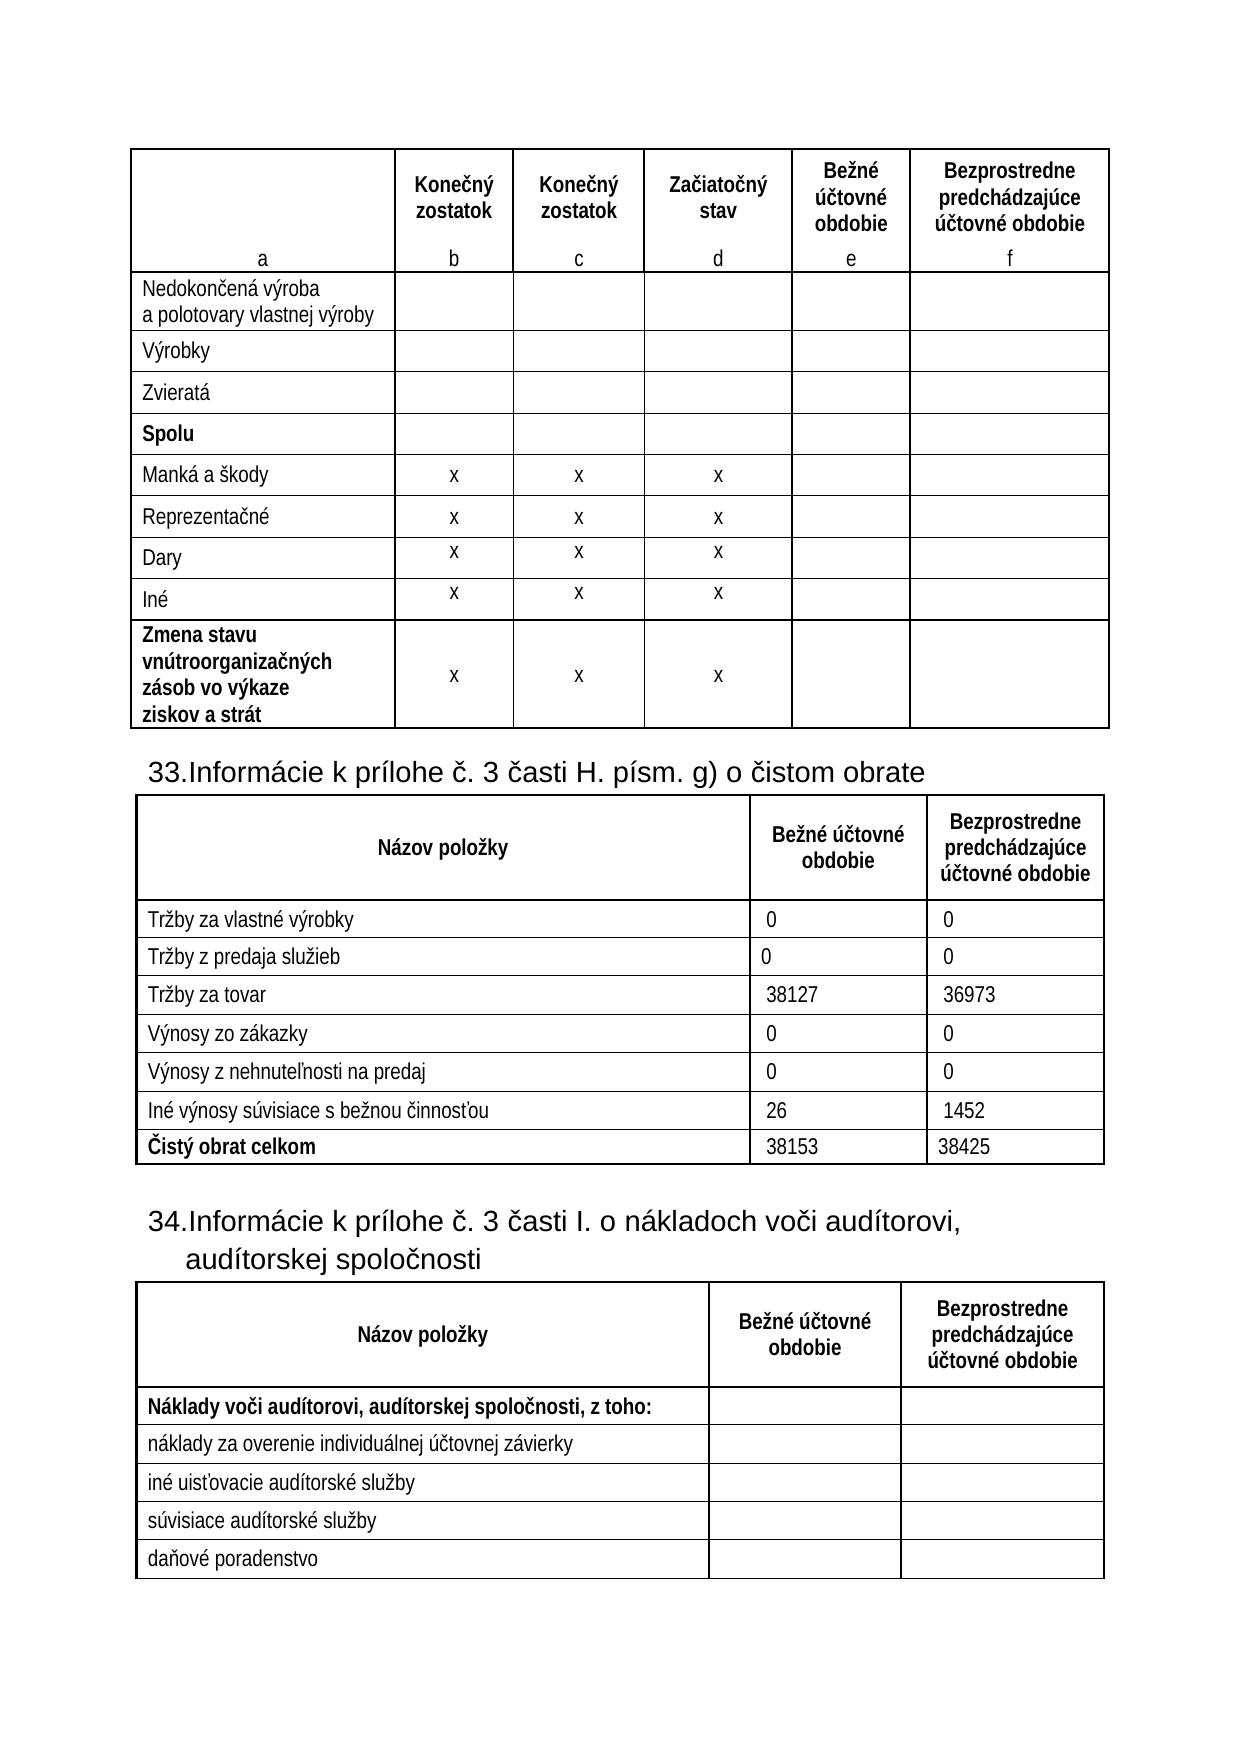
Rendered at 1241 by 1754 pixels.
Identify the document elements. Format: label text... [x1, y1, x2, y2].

table_cell [793, 621, 909, 727]
table_cell 1452 [928, 1092, 1103, 1129]
table_cell 26 [751, 1092, 926, 1129]
table_cell Iné [132, 579, 394, 619]
table_cell 0 [928, 1053, 1103, 1091]
table_cell [793, 331, 909, 371]
table_cell [396, 331, 513, 371]
table_cell 0 [751, 1053, 926, 1091]
table_cell [132, 150, 394, 244]
table_cell a [132, 245, 394, 271]
table_cell x [396, 621, 513, 727]
table_cell [514, 273, 644, 330]
table_cell 0 [928, 1015, 1103, 1052]
table_cell Čistý obrat celkom [138, 1130, 749, 1163]
table_cell [793, 414, 909, 454]
table_cell Náklady voči audítorovi, audítorskej spoločnosti, z toho: [138, 1388, 708, 1424]
table_cell [902, 1502, 1103, 1539]
table_cell Výnosy z nehnuteľnosti na predaj [138, 1053, 749, 1091]
table_cell [793, 496, 909, 537]
table_cell [710, 1502, 900, 1539]
table_cell [645, 414, 791, 454]
table_cell Zvieratá [132, 372, 394, 413]
table_cell [793, 579, 909, 619]
title Informácie k prílohe č. 3 časti H. písm. g) o čistom obrate [148, 755, 1093, 789]
table_cell [911, 331, 1108, 371]
table_cell [911, 621, 1108, 727]
table_cell 36973 [928, 976, 1103, 1014]
table_cell [645, 331, 791, 371]
table_cell Tržby z predaja služieb [138, 938, 749, 975]
table_cell x [396, 579, 513, 619]
table_header Bežné účtovné obdobie [710, 1283, 900, 1386]
table_cell Bezprostredne predchádzajúce účtovné obdobie [911, 150, 1108, 244]
table_cell [710, 1425, 900, 1462]
table_cell [911, 455, 1108, 495]
table_cell [911, 414, 1108, 454]
table_cell [911, 579, 1108, 619]
table_cell [911, 496, 1108, 537]
table_cell 38425 [928, 1130, 1103, 1163]
table_cell [396, 372, 513, 413]
table_cell iné uisťovacie audítorské služby [138, 1464, 708, 1501]
table_cell [514, 372, 644, 413]
table_cell Manká a škody [132, 455, 394, 495]
table_cell Výrobky [132, 331, 394, 371]
table_cell súvisiace audítorské služby [138, 1502, 708, 1539]
table_cell b [396, 245, 512, 271]
table_cell [902, 1388, 1103, 1424]
table_cell Dary [132, 538, 394, 578]
table_cell [911, 372, 1108, 413]
table_cell x [514, 621, 644, 727]
table_cell 0 [751, 901, 926, 937]
table_cell x [645, 579, 791, 619]
table_cell Nedokončená výroba a polotovary vlastnej výroby [132, 273, 394, 330]
table_cell x [645, 538, 791, 578]
table_cell 38127 [751, 976, 926, 1014]
table_cell d [645, 245, 791, 271]
table_cell [514, 414, 644, 454]
table_cell [645, 273, 791, 330]
table_cell Konečný zostatok [514, 150, 643, 244]
table_cell c [514, 245, 643, 271]
table_cell [793, 455, 909, 495]
table_cell 0 [751, 938, 926, 975]
table_cell x [396, 538, 513, 578]
table_cell [645, 372, 791, 413]
table_cell Konečný zostatok [396, 150, 512, 244]
table_cell [911, 538, 1108, 578]
table_cell [902, 1540, 1103, 1578]
table_header Bezprostredne predchádzajúce účtovné obdobie [902, 1283, 1103, 1386]
table_cell Výnosy zo zákazky [138, 1015, 749, 1052]
table_cell [902, 1464, 1103, 1501]
table_cell x [514, 538, 644, 578]
title Informácie k prílohe č. 3 časti I. o nákladoch voči audítorovi, audítorskej spoločnosti [148, 1204, 1093, 1276]
table_header Názov položky [138, 796, 749, 898]
table_cell náklady za overenie individuálnej účtovnej závierky [138, 1425, 708, 1462]
table_cell x [514, 579, 644, 619]
table_cell daňové poradenstvo [138, 1540, 708, 1578]
table_cell Tržby za vlastné výrobky [138, 901, 749, 937]
table_cell x [396, 455, 513, 495]
table_cell x [514, 496, 644, 537]
table_header Názov položky [138, 1283, 708, 1386]
table_header Bezprostredne predchádzajúce účtovné obdobie [928, 796, 1103, 898]
table_cell f [911, 245, 1108, 271]
table_cell x [645, 621, 791, 727]
table_cell Zmena stavu vnútroorganizačných zásob vo výkaze ziskov a strát [132, 621, 394, 727]
table_cell Bežné účtovné obdobie [793, 150, 909, 244]
table_cell [793, 538, 909, 578]
table_cell [793, 372, 909, 413]
table_cell x [645, 455, 791, 495]
table_cell Iné výnosy súvisiace s bežnou činnosťou [138, 1092, 749, 1129]
table_cell 0 [751, 1015, 926, 1052]
table_cell 0 [928, 901, 1103, 937]
table_cell [396, 414, 513, 454]
table_cell [902, 1425, 1103, 1462]
table_cell [710, 1540, 900, 1578]
table_cell [911, 273, 1108, 330]
table_header Bežné účtovné obdobie [751, 796, 926, 898]
table_cell x [645, 496, 791, 537]
table_cell 38153 [751, 1130, 926, 1163]
table_cell 0 [928, 938, 1103, 975]
table_cell x [396, 496, 513, 537]
table_cell Spolu [132, 414, 394, 454]
table_cell [710, 1388, 900, 1424]
table_cell [514, 331, 644, 371]
table_cell Tržby za tovar [138, 976, 749, 1014]
table_cell e [793, 245, 909, 271]
table_cell Reprezentačné [132, 496, 394, 537]
table_cell x [514, 455, 644, 495]
table_cell [396, 273, 513, 330]
table_cell [710, 1464, 900, 1501]
table_cell [793, 273, 909, 330]
table_cell Začiatočný stav [645, 150, 791, 244]
